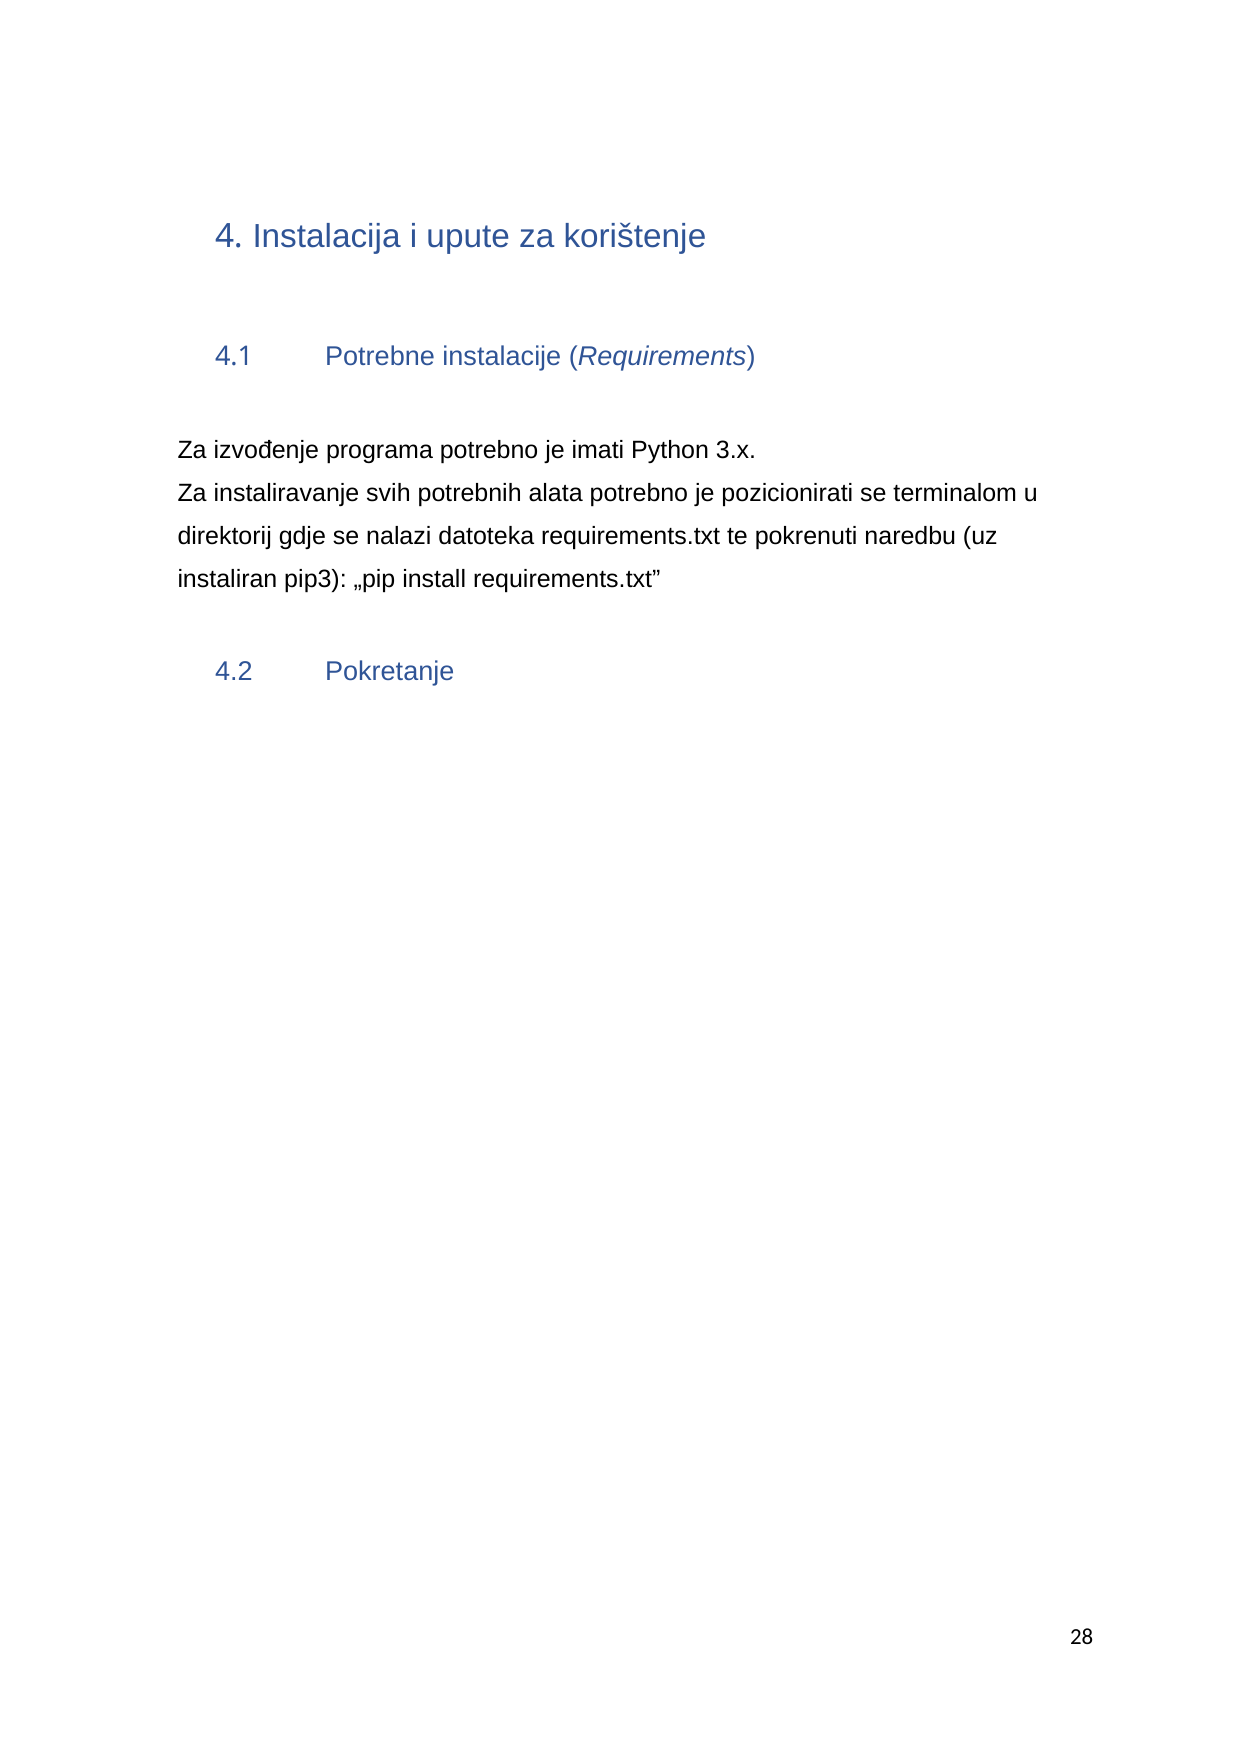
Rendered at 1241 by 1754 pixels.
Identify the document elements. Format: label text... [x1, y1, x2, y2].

text Za instaliravanje svih potrebnih alata potrebno je pozicionirati se terminalom u direktorij gdje se nalazi datoteka requirements.txt te pokrenuti naredbu (uz instaliran pip3): „pip install requirements.txt” [177, 478, 1093, 593]
subtitle Instalacija i upute za korištenje [215, 212, 1093, 258]
text Za izvođenje programa potrebno je imati Python 3.x. [177, 435, 1093, 464]
subtitle Potrebne instalacije (Requirements) [215, 336, 1093, 373]
subtitle Pokretanje [215, 655, 1093, 686]
